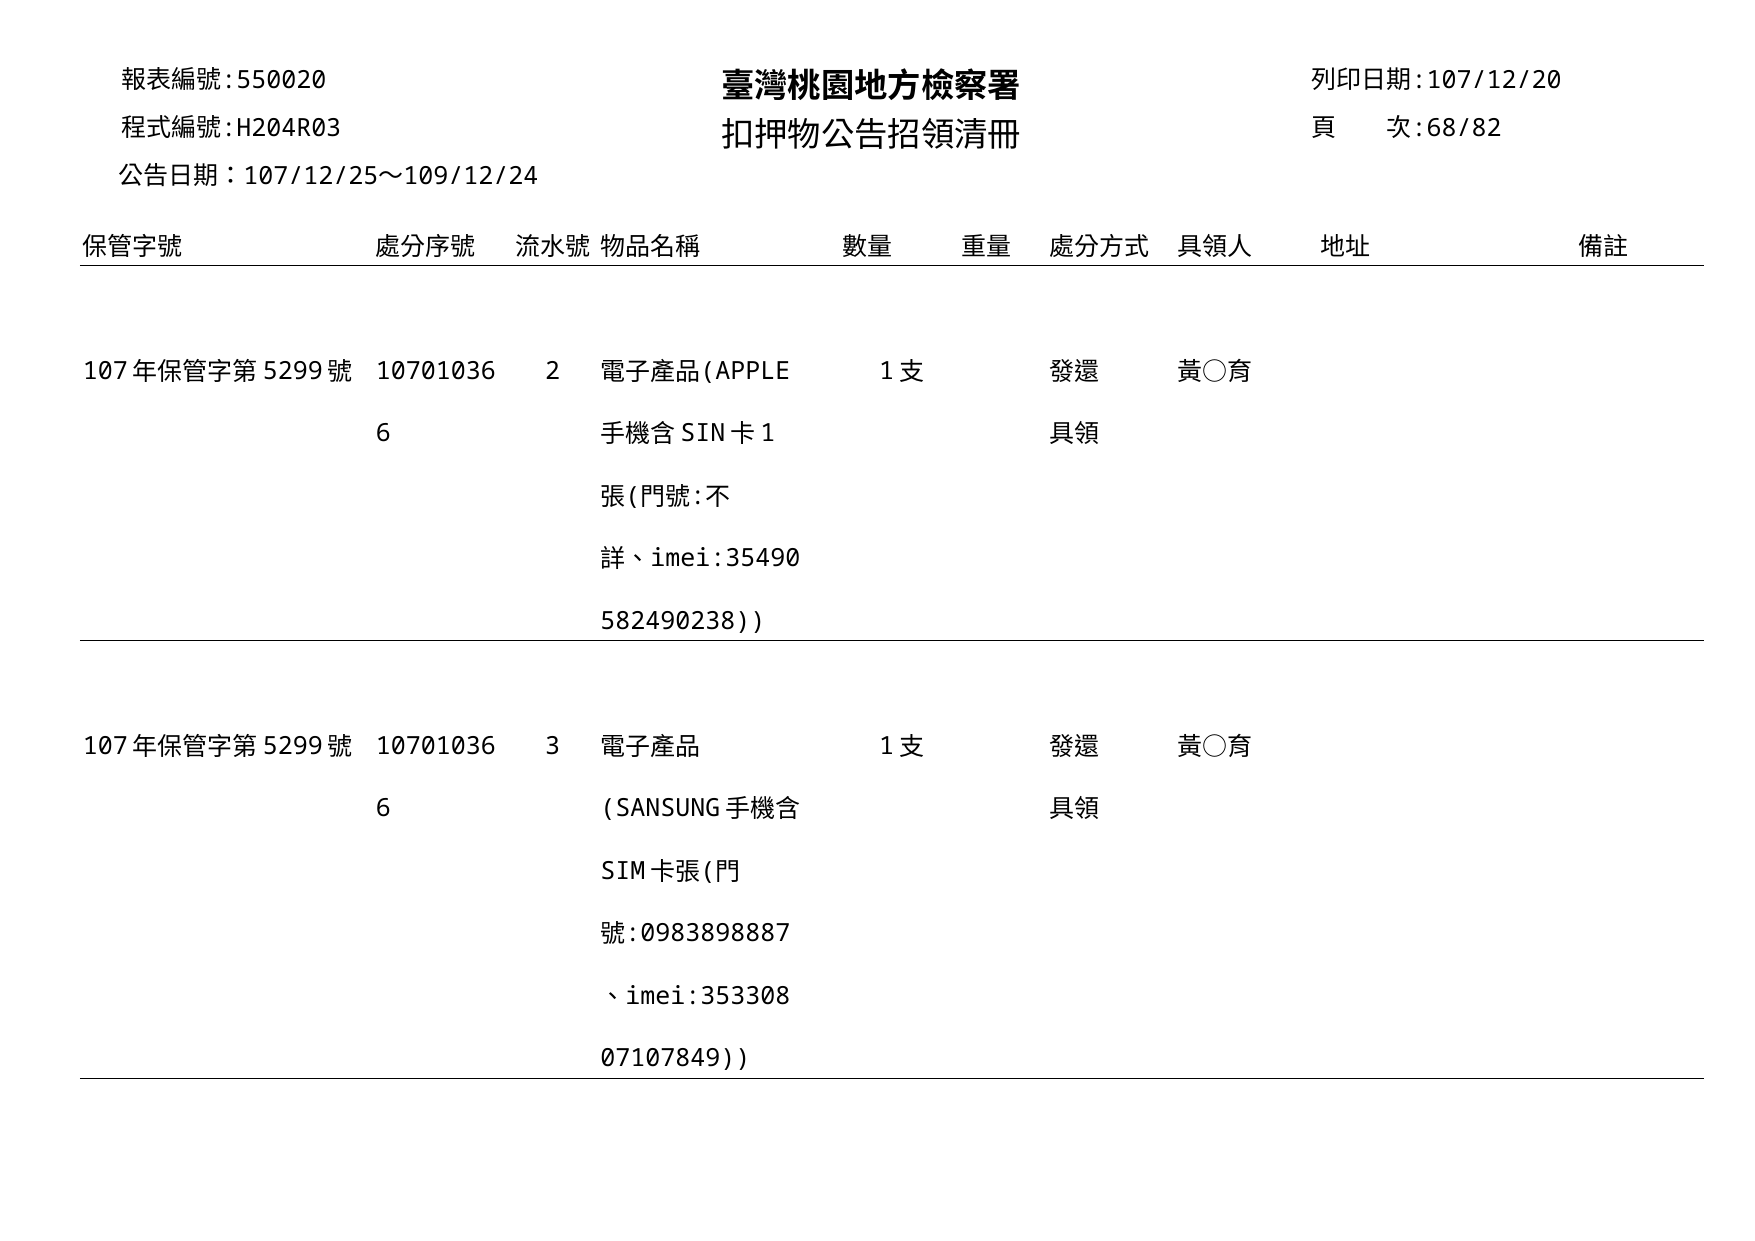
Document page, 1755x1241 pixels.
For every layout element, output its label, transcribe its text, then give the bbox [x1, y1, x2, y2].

table_header 流水號 [507, 203, 597, 265]
table_cell 107010366 [373, 266, 507, 640]
table_cell 黃○育 [1175, 641, 1317, 1078]
table_cell [1317, 641, 1575, 1078]
table_header 地址 [1317, 203, 1575, 265]
table_cell [927, 641, 1046, 1078]
table_cell [1575, 641, 1704, 1078]
table_cell 1支 [808, 266, 927, 640]
table_header 備註 [1575, 203, 1704, 265]
table_cell 電子產品(APPLE手機含SIN卡1張(門號:不詳、imei:35490582490238)) [597, 266, 807, 640]
table_cell 黃○育 [1175, 266, 1317, 640]
table_cell 發還 具領 [1046, 641, 1175, 1078]
table_cell 3 [507, 641, 597, 1078]
table_cell 107年保管字第5299號 [80, 266, 373, 640]
table_cell 電子產品(SANSUNG手機含SIM卡張(門號:0983898887、imei:35330807107849)) [597, 641, 807, 1078]
table_header 處分方式 [1046, 203, 1175, 265]
table_cell [1317, 266, 1575, 640]
table_header 物品名稱 [597, 203, 807, 265]
table_cell 2 [507, 266, 597, 640]
table_header 重量 [927, 203, 1046, 265]
table_cell [927, 266, 1046, 640]
table_header 保管字號 [80, 203, 373, 265]
table_header 數量 [808, 203, 927, 265]
table_cell 107年保管字第5299號 [80, 641, 373, 1078]
table_cell [1575, 266, 1704, 640]
table_cell 發還 具領 [1046, 266, 1175, 640]
table_header 處分序號 [373, 203, 507, 265]
table_cell 1支 [808, 641, 927, 1078]
table_cell 107010366 [373, 641, 507, 1078]
table_header 具領人 [1175, 203, 1317, 265]
